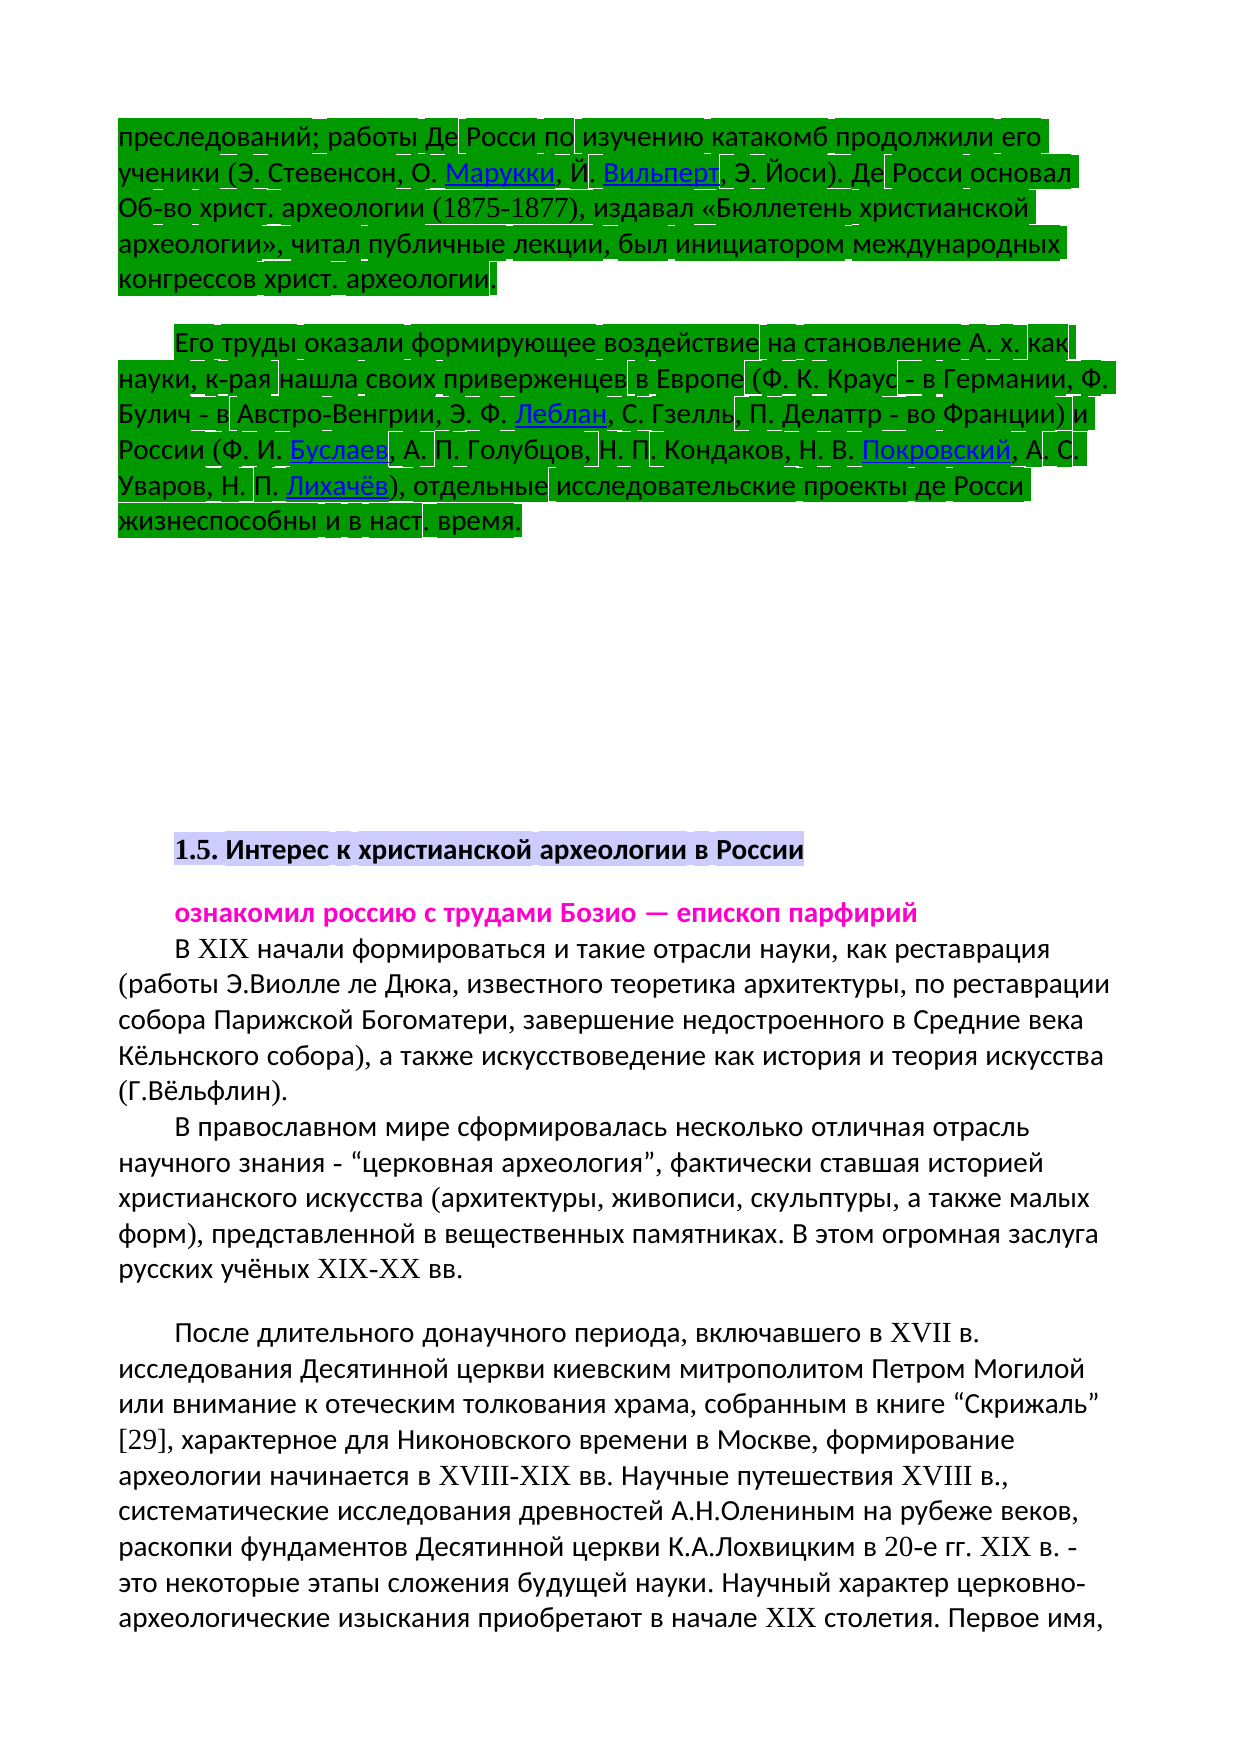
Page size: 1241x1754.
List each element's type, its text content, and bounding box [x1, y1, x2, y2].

text ознакомил россию с трудами Бозио — епископ парфирий [118, 894, 1122, 930]
text В православном мире сформировалась несколько отличная отрасль научного знания - “церковная археология”, фактически ставшая историей христианского искусства (архитектуры, живописи, скульптуры, а также малых форм), представленной в вещественных памятниках. В этом огромная заслуга русских учёных XIX-XX вв. [118, 1108, 1122, 1286]
text 1.5. Интерес к христианской археологии в России [118, 831, 1122, 866]
text После длительного донаучного периода, включавшего в XVII в. исследования Десятинной церкви киевским митрополитом Петром Могилой или внимание к отеческим толкования храма, собранным в книге “Скрижаль” [29], характерное для Никоновского времени в Москве, формирование археологии начинается в XVIII-XIX вв. Научные путешествия XVIII в., систематические исследования древностей А.Н.Олениным на рубеже веков, раскопки фундаментов Десятинной церкви К.А.Лохвицким в 20-е гг. XIX в. - это некоторые этапы сложения будущей науки. Научный характер церковно-археологические изыскания приобретают в начале XIX столетия. Первое имя, [118, 1314, 1122, 1635]
text преследований; работы Де Росси по изучению катакомб продолжили его ученики (Э. Стевенсон, О. Марукки, Й. Вильперт, Э. Йоси). Де Росси основал Об-во христ. археологии (1875-1877), издавал «Бюллетень христианской археологии», читал публичные лекции, был инициатором международных конгрессов христ. археологии. [118, 118, 1122, 296]
text В XIX начали формироваться и такие отрасли науки, как реставрация (работы Э.Виолле ле Дюка, известного теоретика архитектуры, по реставрации собора Парижской Богоматери, завершение недостроенного в Средние века Кёльнского собора), а также искусствоведение как история и теория искусства (Г.Вёльфлин). [118, 930, 1122, 1108]
text Его труды оказали формирующее воздействие на становление А. х. как науки, к-рая нашла своих приверженцев в Европе (Ф. К. Краус - в Германии, Ф. Булич - в Австро-Венгрии, Э. Ф. Леблан, С. Гзелль, П. Делаттр - во Франции) и России (Ф. И. Буслаев, А. П. Голубцов, Н. П. Кондаков, Н. В. Покровский, А. С. Уваров, Н. П. Лихачёв), отдельные исследовательские проекты де Росси жизнеспособны и в наст. время. [118, 324, 1122, 538]
